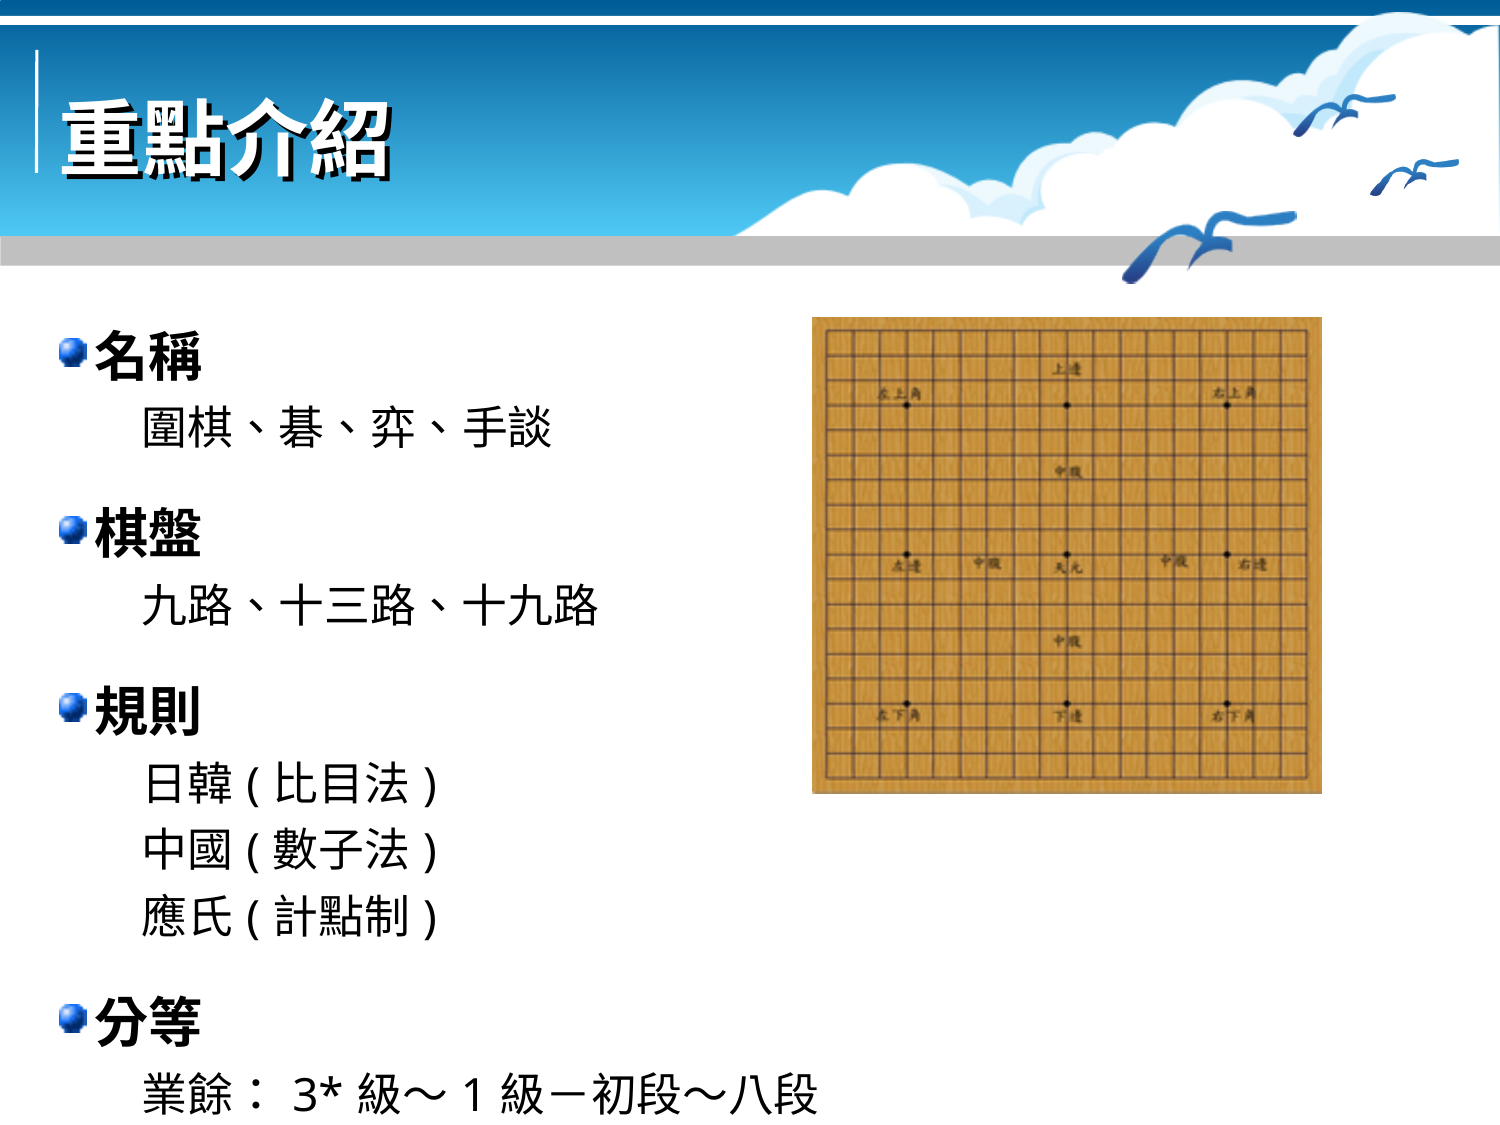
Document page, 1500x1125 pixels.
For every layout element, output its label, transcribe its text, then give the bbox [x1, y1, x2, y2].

title 重點介紹 [59, 86, 1465, 186]
list 名稱 圍棋、碁、弈、手談 棋盤 九路、十三路、十九路 規則 日韓(比目法) 中國(數子法) 應氏(計點制) 分等 業餘：3*級～1級－初段～八段 職業：初段～九段 [59, 312, 1447, 1123]
picture [812, 317, 1322, 794]
picture [730, 12, 1500, 284]
